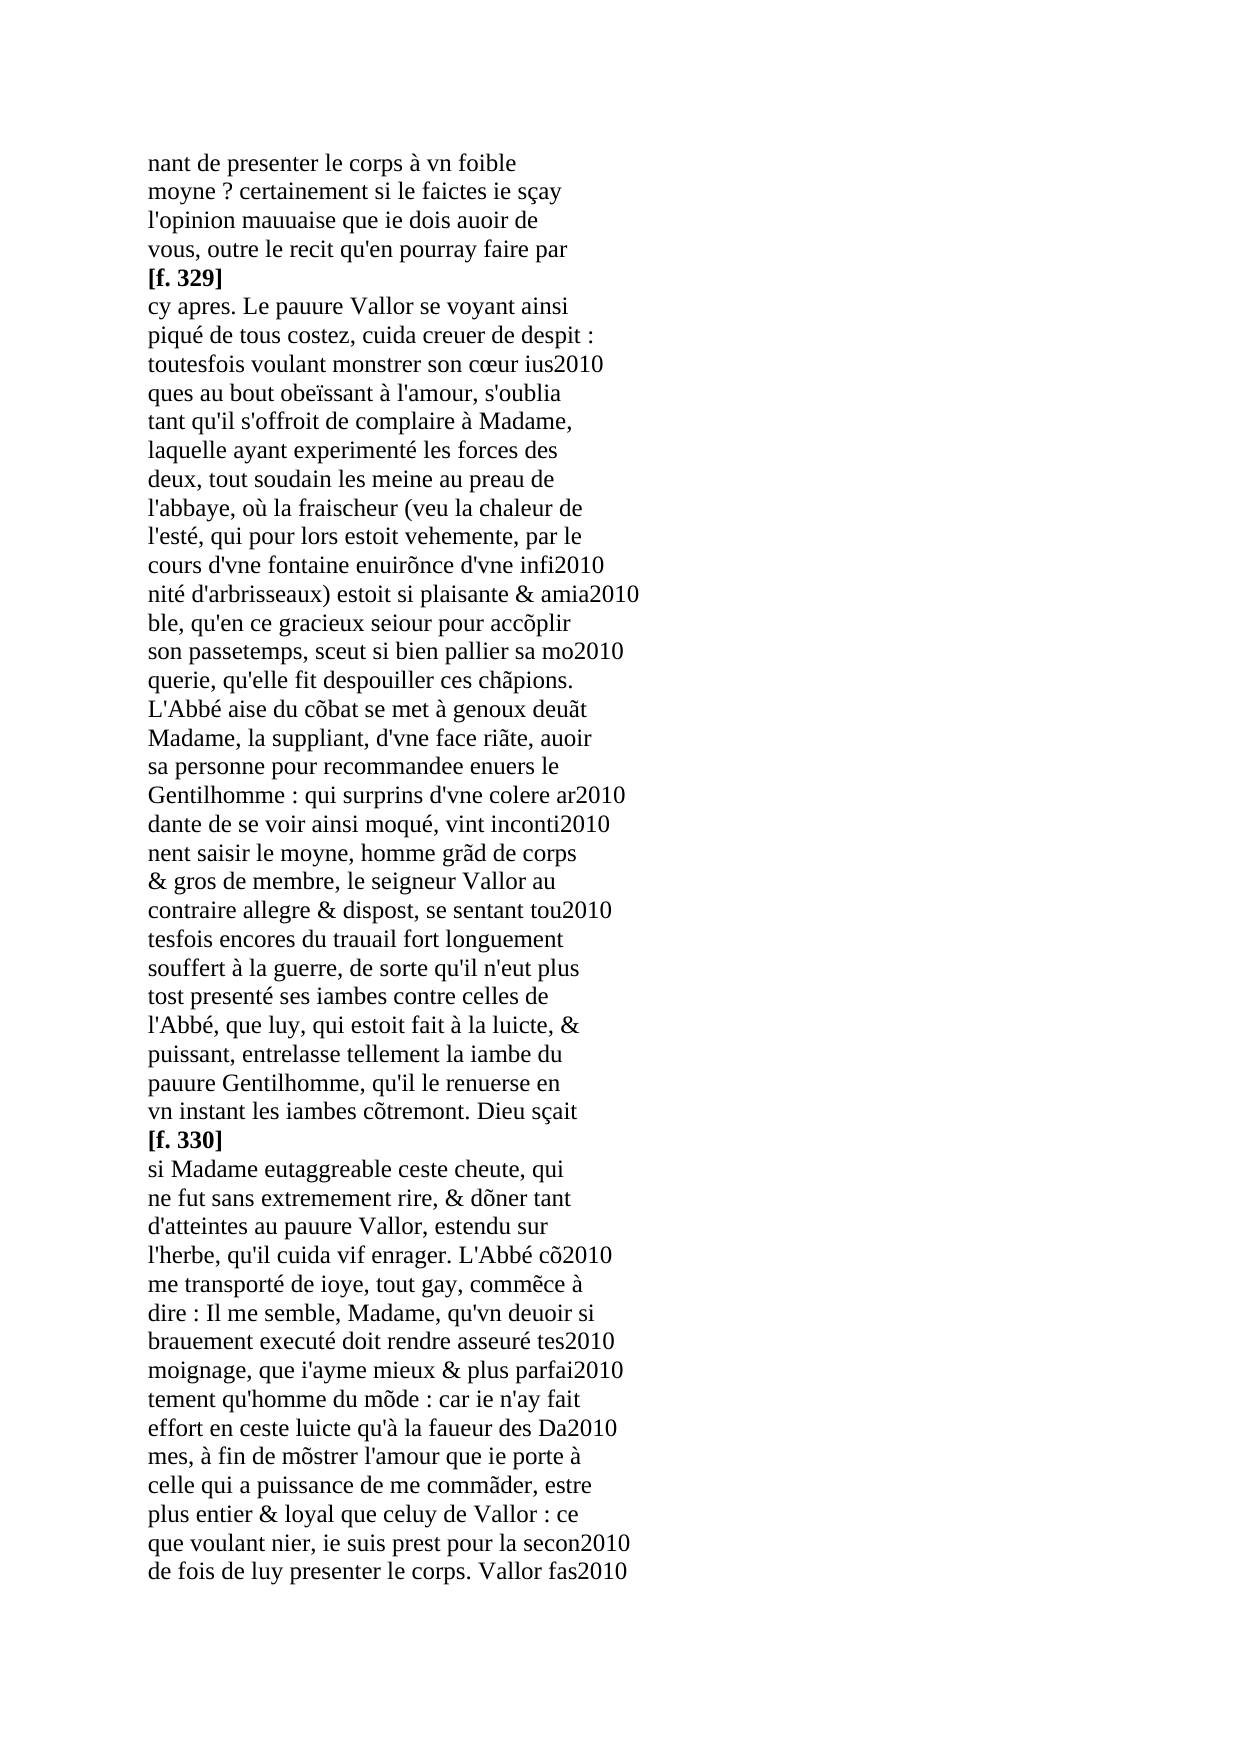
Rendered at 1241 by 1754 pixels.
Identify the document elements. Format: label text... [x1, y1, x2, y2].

text nant de presenter le corps à vn foible moyne ? certainement si le faictes ie sçay l'opinion mauuaise que ie dois auoir de vous, outre le recit qu'en pourray faire par [f. 329] cy apres. Le pauure Vallor se voyant ainsi piqué de tous costez, cuida creuer de despit : toutesfois voulant monstrer son cœur ius2010 ques au bout obeïssant à l'amour, s'oublia tant qu'il s'offroit de complaire à Madame, laquelle ayant experimenté les forces des deux, tout soudain les meine au preau de l'abbaye, où la fraischeur (veu la chaleur de l'esté, qui pour lors estoit vehemente, par le cours d'vne fontaine enuirõnce d'vne infi2010 nité d'arbrisseaux) estoit si plaisante & amia2010 ble, qu'en ce gracieux seiour pour accõplir son passetemps, sceut si bien pallier sa mo2010 querie, qu'elle fit despouiller ces chãpions. L'Abbé aise du cõbat se met à genoux deuãt Madame, la suppliant, d'vne face riãte, auoir sa personne pour recommandee enuers le Gentilhomme : qui surprins d'vne colere ar2010 dante de se voir ainsi moqué, vint inconti2010 nent saisir le moyne, homme grãd de corps & gros de membre, le seigneur Vallor au contraire allegre & dispost, se sentant tou2010 tesfois encores du trauail fort longuement souffert à la guerre, de sorte qu'il n'eut plus tost presenté ses iambes contre celles de l'Abbé, que luy, qui estoit fait à la luicte, & puissant, entrelasse tellement la iambe du pauure Gentilhomme, qu'il le renuerse en vn instant les iambes cõtremont. Dieu sçait [f. 330] si Madame eutaggreable ceste cheute, qui ne fut sans extremement rire, & dõner tant d'atteintes au pauure Vallor, estendu sur l'herbe, qu'il cuida vif enrager. L'Abbé cõ2010 me transporté de ioye, tout gay, commẽce à dire : Il me semble, Madame, qu'vn deuoir si brauement executé doit rendre asseuré tes2010 moignage, que i'ayme mieux & plus parfai2010 tement qu'homme du mõde : car ie n'ay fait effort en ceste luicte qu'à la faueur des Da2010 mes, à fin de mõstrer l'amour que ie porte à celle qui a puissance de me commãder, estre plus entier & loyal que celuy de Vallor : ce que voulant nier, ie suis prest pour la secon2010 de fois de luy presenter le corps. Vallor fas2010 [148, 148, 1093, 1585]
